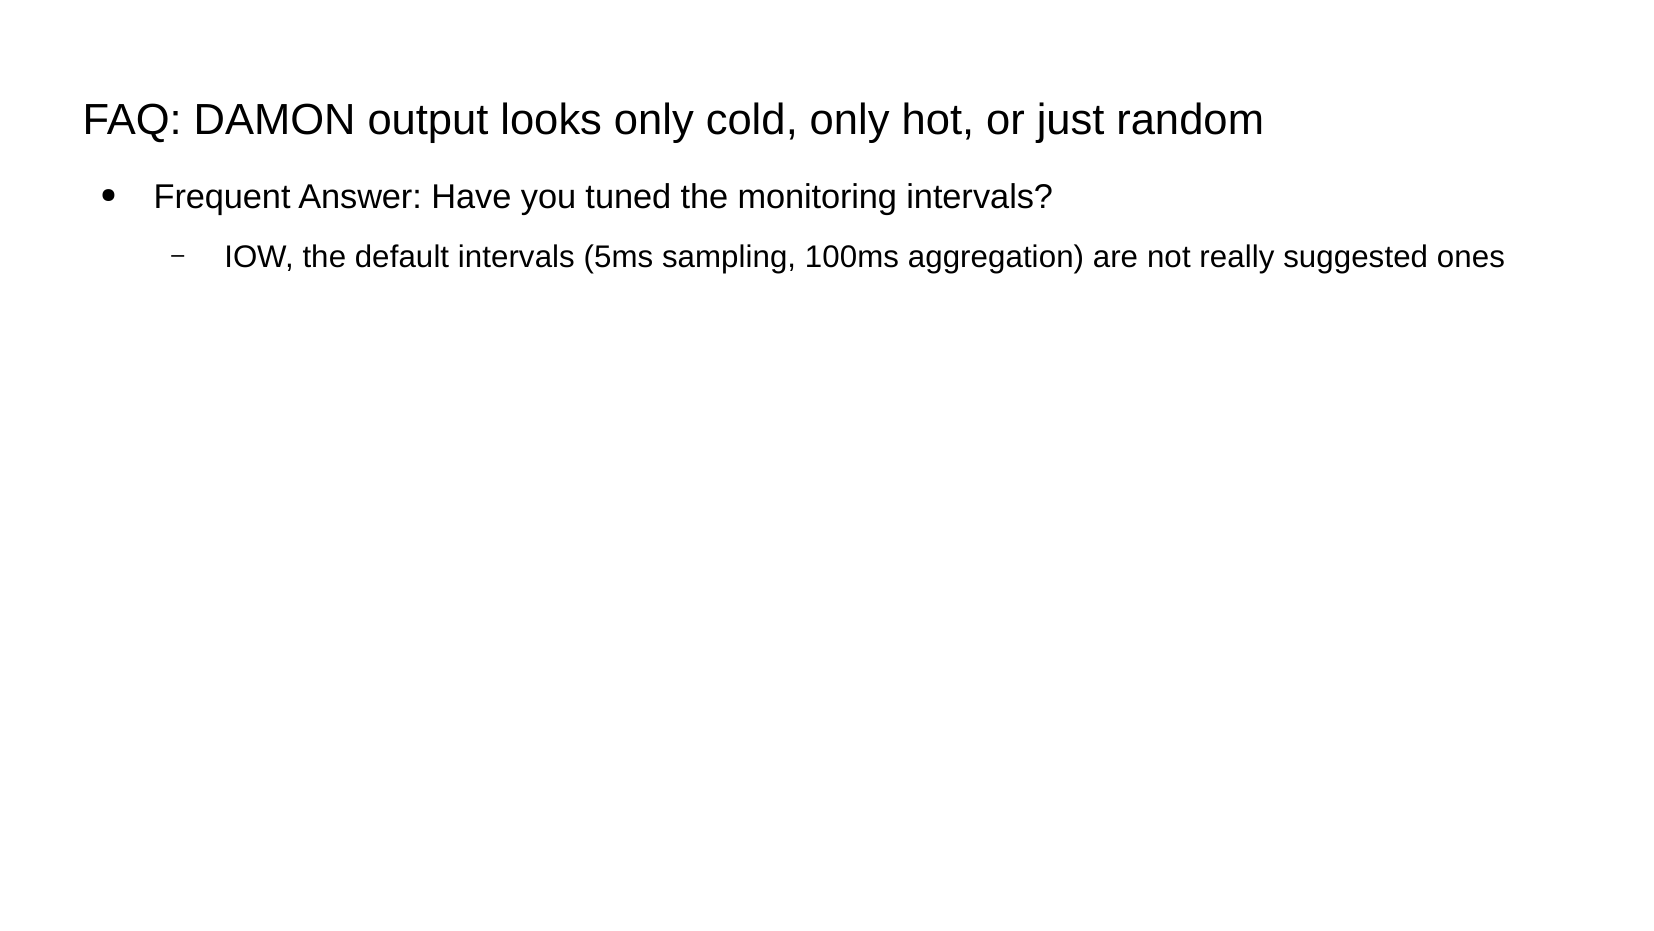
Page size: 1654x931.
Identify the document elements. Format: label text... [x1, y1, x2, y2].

title FAQ: DAMON output looks only cold, only hot, or just random [82, 81, 1571, 157]
list Frequent Answer: Have you tuned the monitoring intervals? IOW, the default intervals (5ms sampling, 100ms aggregation) are not really suggested ones [82, 177, 1571, 833]
